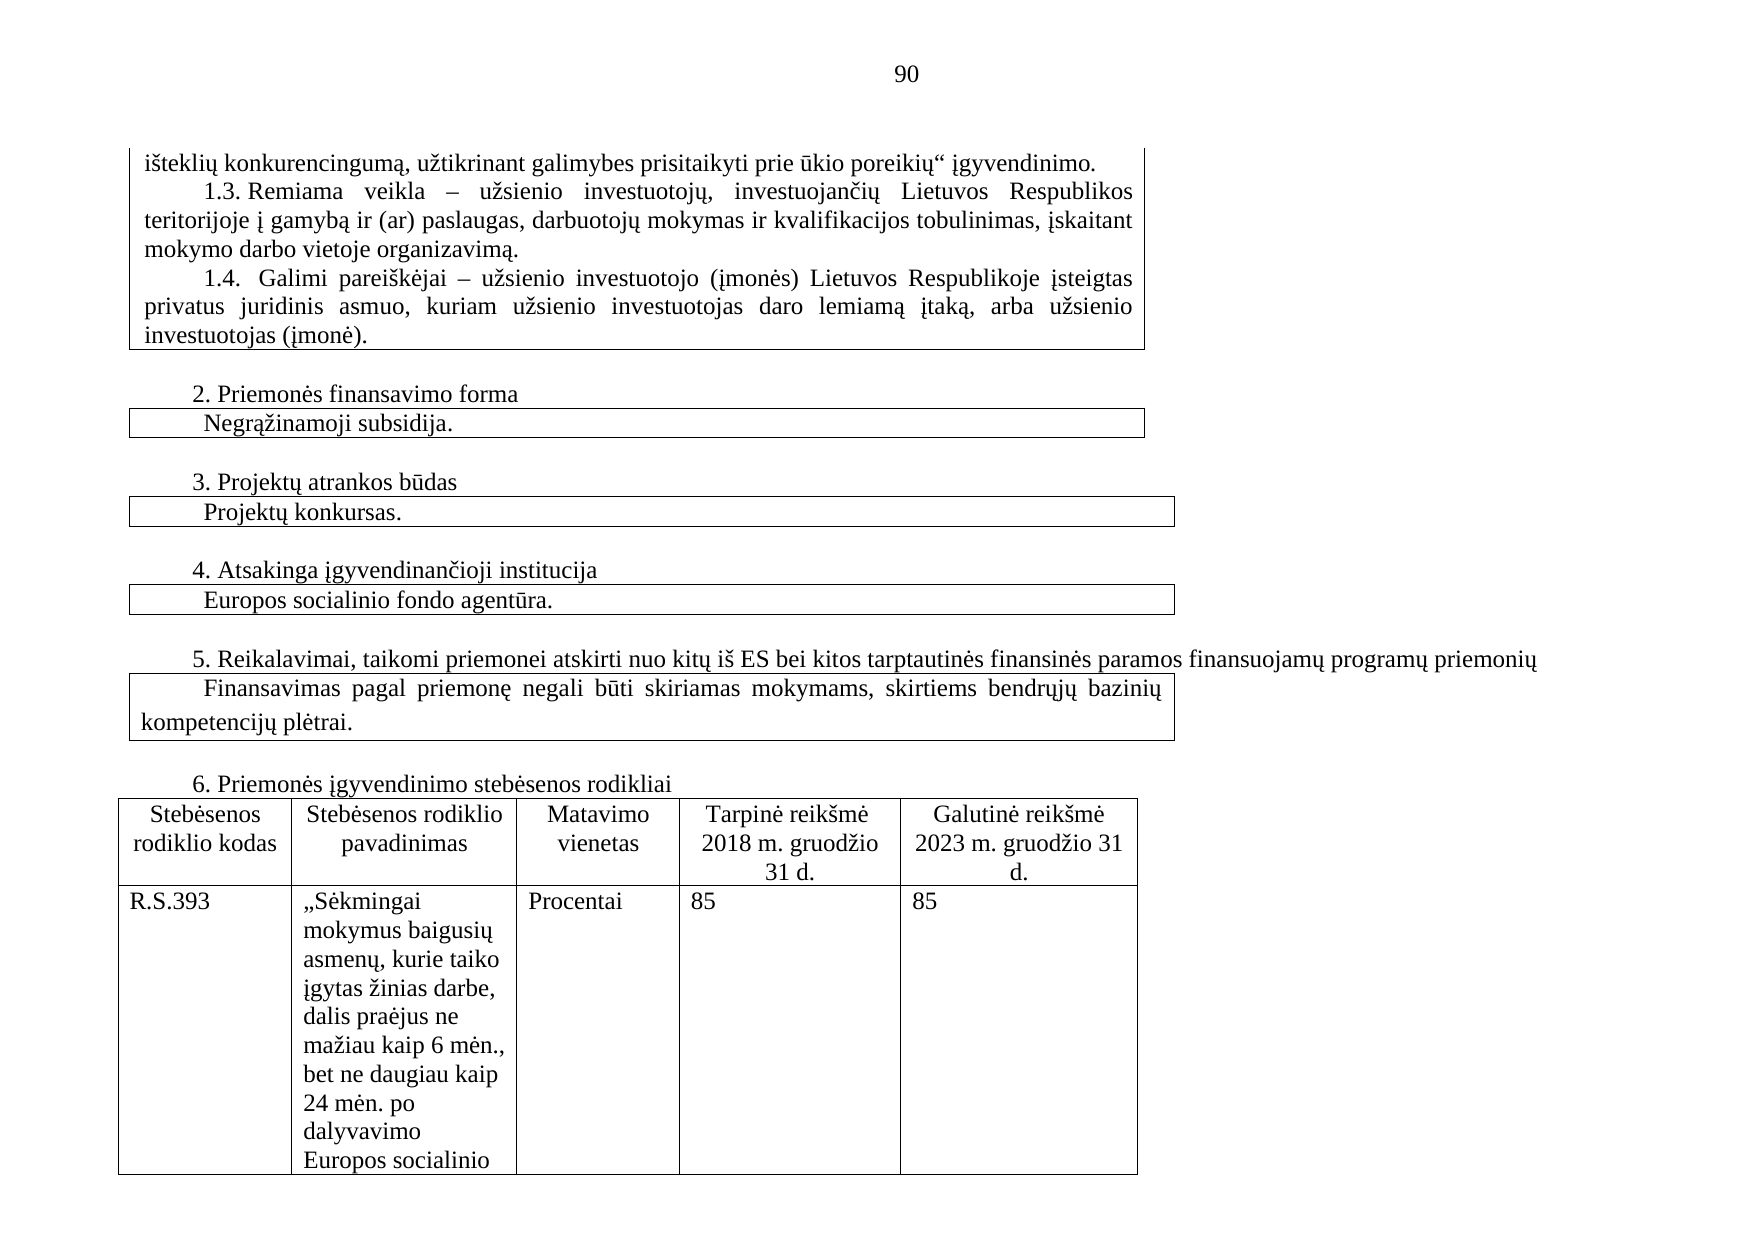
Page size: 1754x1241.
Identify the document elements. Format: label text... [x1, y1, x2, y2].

text 5. Reikalavimai, taikomi priemonei atskirti nuo kitų iš ES bei kitos tarptautinės finansinės paramos finansuojamų programų priemonių [118, 644, 1695, 672]
text 2. Priemonės finansavimo forma [118, 379, 1695, 407]
table_cell 85 [680, 886, 900, 1174]
table_cell 1.4. Galimi pareiškėjai – užsienio investuotojo (įmonės) Lietuvos Respublikoje įsteigtas privatus juridinis asmuo, kuriam užsienio investuotojas daro lemiamą įtaką, arba užsienio investuotojas (įmonė). [130, 263, 1144, 349]
table_header Stebėsenos rodiklio kodas [119, 799, 291, 885]
table_cell išteklių konkurencingumą, užtikrinant galimybes prisitaikyti prie ūkio poreikių“ įgyvendinimo. [130, 148, 1144, 176]
table_header Tarpinė reikšmė 2018 m. gruodžio 31 d. [680, 799, 900, 885]
table_header Projektų konkursas. [130, 497, 1174, 526]
table_header Finansavimas pagal priemonę negali būti skiriamas mokymams, skirtiems bendrųjų bazinių kompetencijų plėtrai. [130, 674, 1174, 739]
text 6. Priemonės įgyvendinimo stebėsenos rodikliai [118, 769, 1695, 798]
table_header Stebėsenos rodiklio pavadinimas [292, 799, 516, 885]
table_cell Procentai [517, 886, 679, 1174]
table_header Negrąžinamoji subsidija. [130, 409, 1144, 437]
table_cell „Sėkmingai mokymus baigusių asmenų, kurie taiko įgytas žinias darbe, dalis praėjus ne mažiau kaip 6 mėn., bet ne daugiau kaip 24 mėn. po dalyvavimo Europos socialinio [292, 886, 516, 1174]
table_cell 1.3. Remiama veikla – užsienio investuotojų, investuojančių Lietuvos Respublikos teritorijoje į gamybą ir (ar) paslaugas, darbuotojų mokymas ir kvalifikacijos tobulinimas, įskaitant mokymo darbo vietoje organizavimą. [130, 176, 1144, 263]
table_cell 85 [901, 886, 1137, 1174]
table_header Matavimo vienetas [517, 799, 679, 885]
text 3. Projektų atrankos būdas [118, 467, 1695, 496]
table_header Europos socialinio fondo agentūra. [130, 585, 1174, 614]
table_cell R.S.393 [119, 886, 291, 1174]
text 4. Atsakinga įgyvendinančioji institucija [118, 555, 1695, 584]
table_header Galutinė reikšmė 2023 m. gruodžio 31 d. [901, 799, 1137, 885]
